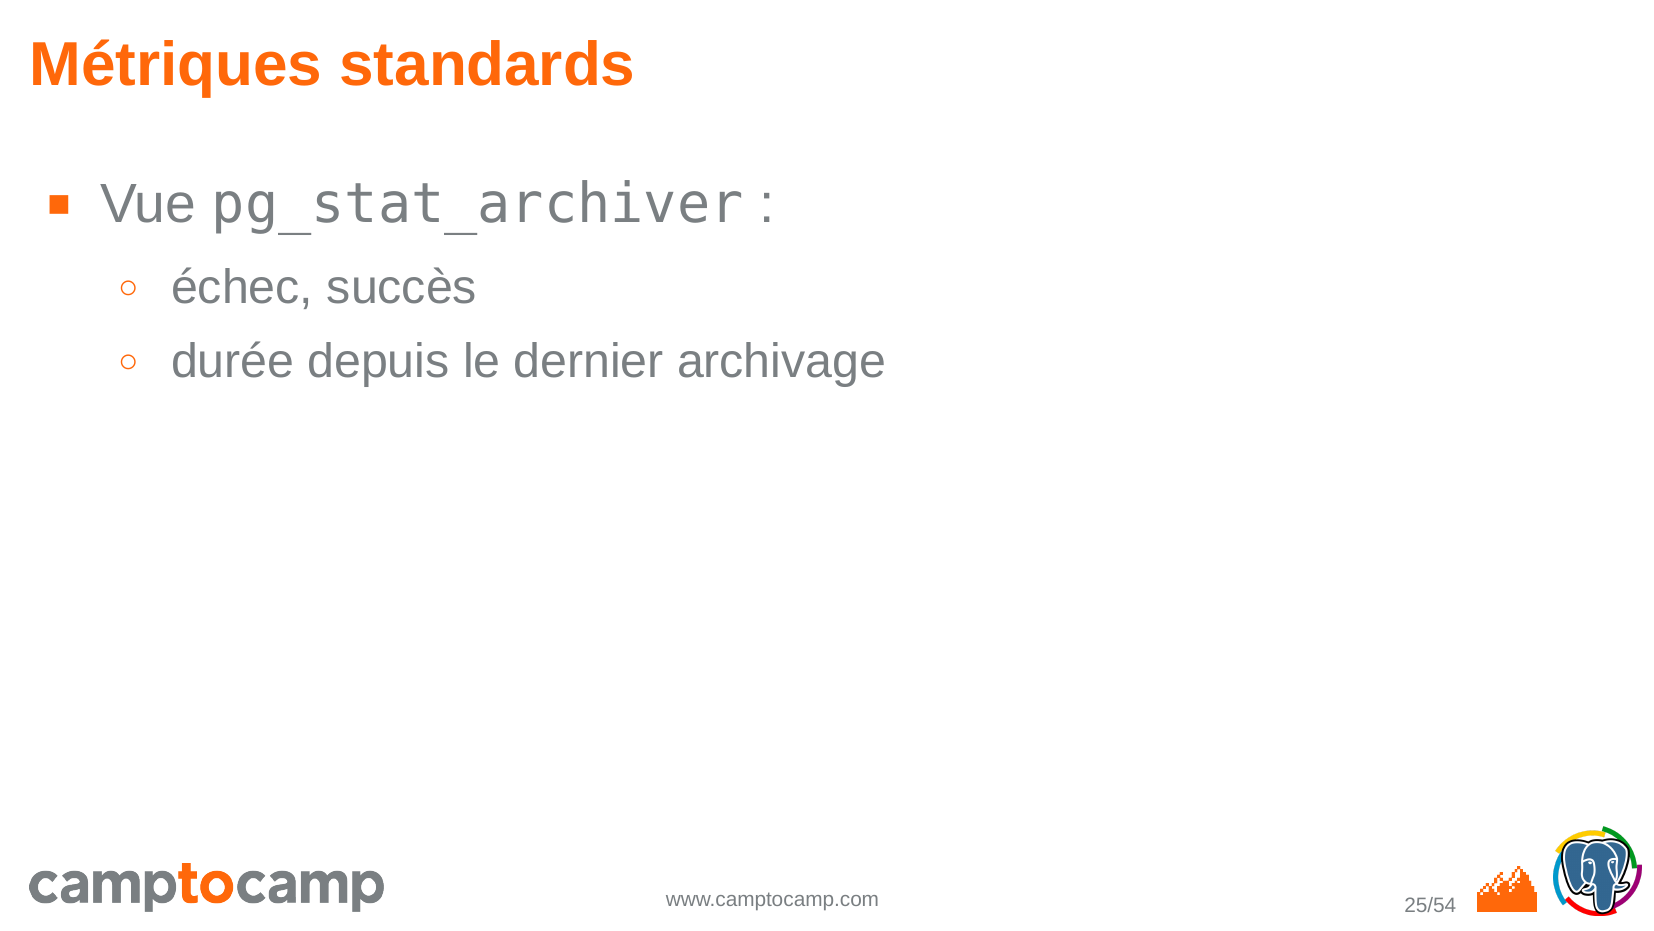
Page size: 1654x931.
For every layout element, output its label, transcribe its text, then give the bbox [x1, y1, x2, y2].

title Métriques standards [29, 29, 1625, 156]
list Vue pg_stat_archiver : échec, succès durée depuis le dernier archivage [29, 171, 1625, 827]
picture [1553, 826, 1642, 916]
picture [1477, 866, 1537, 912]
picture [29, 863, 384, 912]
